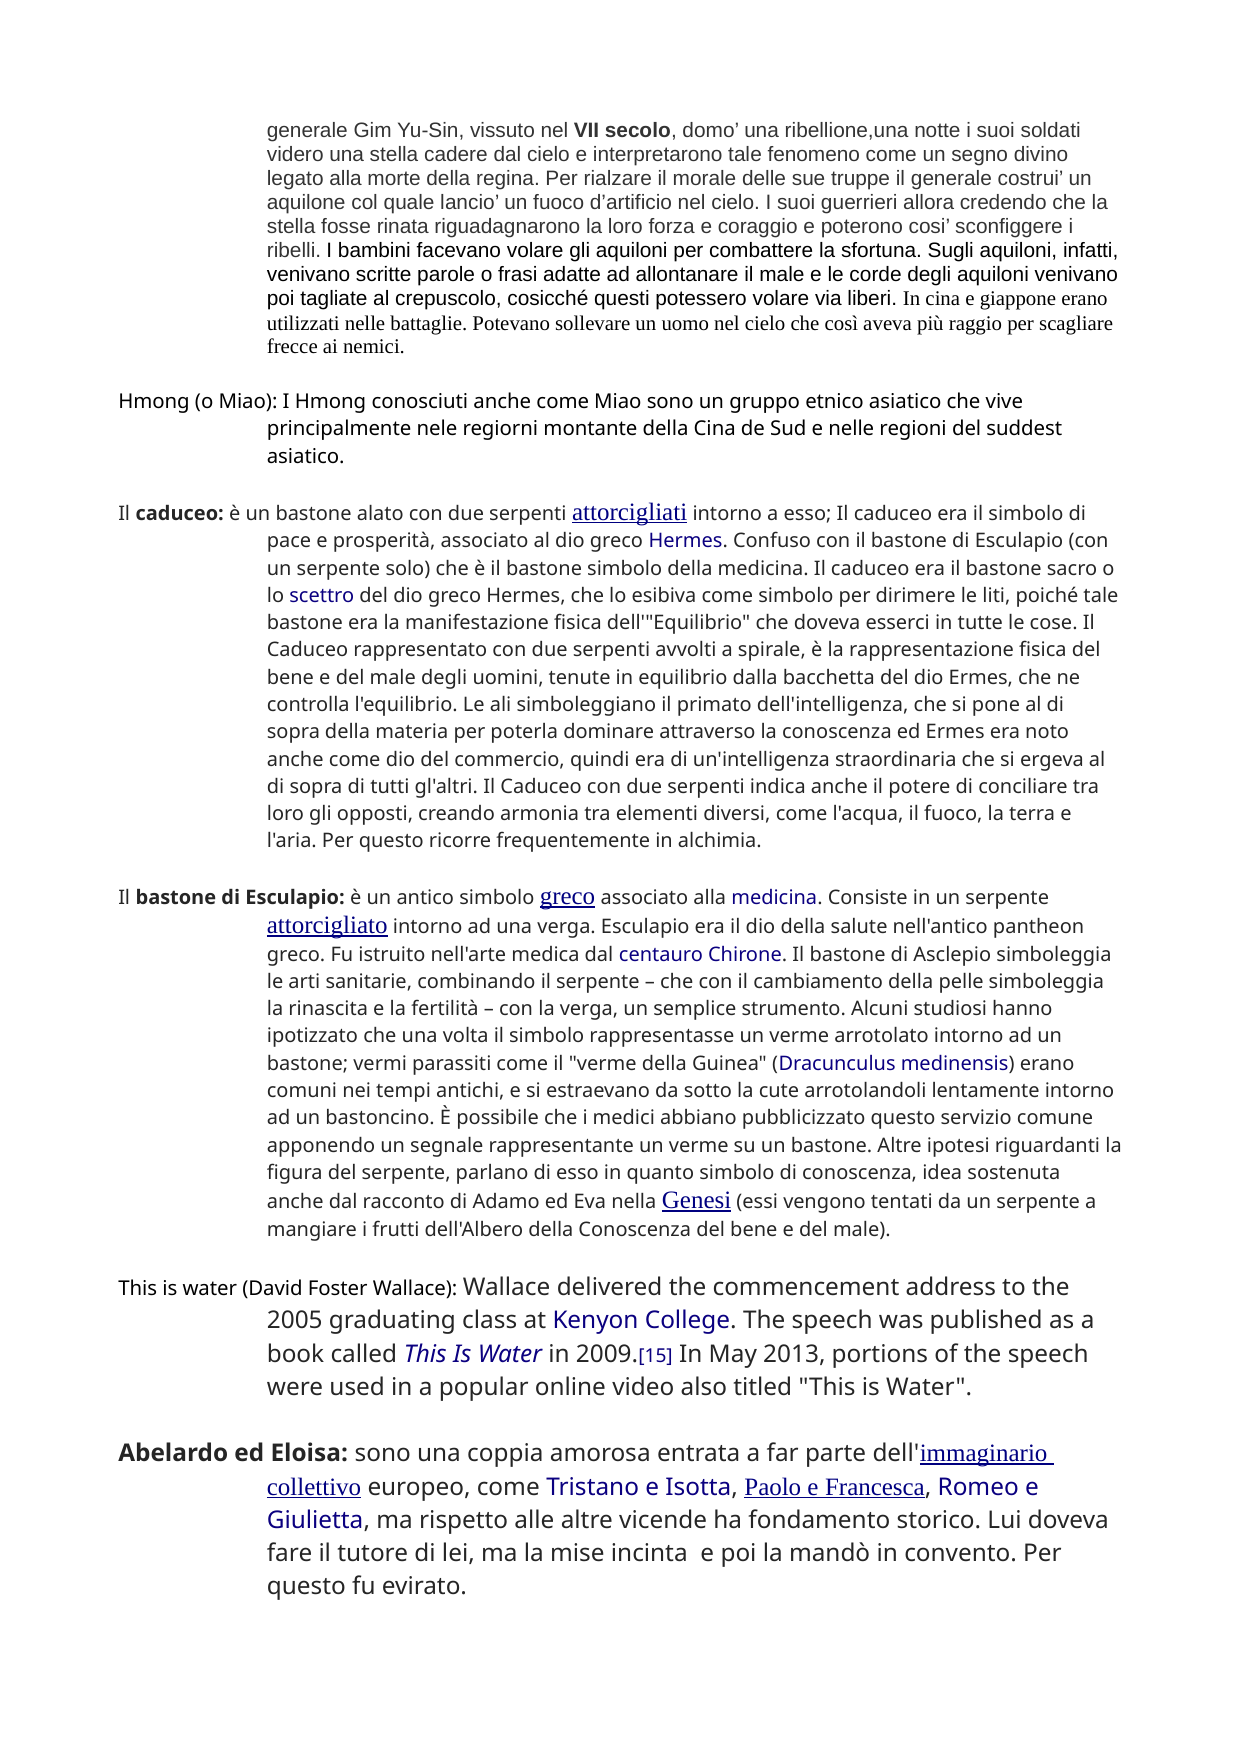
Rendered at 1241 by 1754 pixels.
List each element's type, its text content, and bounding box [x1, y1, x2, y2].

text Hmong (o Miao): I Hmong conosciuti anche come Miao sono un gruppo etnico asiatico che vive principalmente nele regiorni montante della Cina de Sud e nelle regioni del suddest asiatico. [118, 386, 1122, 469]
text This is water (David Foster Wallace): Wallace delivered the commencement address to the 2005 graduating class at Kenyon College. The speech was published as a book called This Is Water in 2009.[15] In May 2013, portions of the speech were used in a popular online video also titled "This is Water". [118, 1269, 1122, 1402]
text Il caduceo: è un bastone alato con due serpenti attorcigliati intorno a esso; Il caduceo era il simbolo di pace e prosperità, associato al dio greco Hermes. Confuso con il bastone di Esculapio (con un serpente solo) che è il bastone simbolo della medicina. Il caduceo era il bastone sacro o lo scettro del dio greco Hermes, che lo esibiva come simbolo per dirimere le liti, poiché tale bastone era la manifestazione fisica dell'"Equilibrio" che doveva esserci in tutte le cose. Il Caduceo rappresentato con due serpenti avvolti a spirale, è la rappresentazione fisica del bene e del male degli uomini, tenute in equilibrio dalla bacchetta del dio Ermes, che ne controlla l'equilibrio. Le ali simboleggiano il primato dell'intelligenza, che si pone al di sopra della materia per poterla dominare attraverso la conoscenza ed Ermes era noto anche come dio del commercio, quindi era di un'intelligenza straordinaria che si ergeva al di sopra di tutti gl'altri. Il Caduceo con due serpenti indica anche il potere di conciliare tra loro gli opposti, creando armonia tra elementi diversi, come l'acqua, il fuoco, la terra e l'aria. Per questo ricorre frequentemente in alchimia. [118, 497, 1122, 854]
text Il bastone di Esculapio: è un antico simbolo greco associato alla medicina. Consiste in un serpente attorcigliato intorno ad una verga. Esculapio era il dio della salute nell'antico pantheon greco. Fu istruito nell'arte medica dal centauro Chirone. Il bastone di Asclepio simboleggia le arti sanitarie, combinando il serpente – che con il cambiamento della pelle simboleggia la rinascita e la fertilità – con la verga, un semplice strumento. Alcuni studiosi hanno ipotizzato che una volta il simbolo rappresentasse un verme arrotolato intorno ad un bastone; vermi parassiti come il "verme della Guinea" (Dracunculus medinensis) erano comuni nei tempi antichi, e si estraevano da sotto la cute arrotolandoli lentamente intorno ad un bastoncino. È possibile che i medici abbiano pubblicizzato questo servizio comune apponendo un segnale rappresentante un verme su un bastone. Altre ipotesi riguardanti la figura del serpente, parlano di esso in quanto simbolo di conoscenza, idea sostenuta anche dal racconto di Adamo ed Eva nella Genesi (essi vengono tentati da un serpente a mangiare i frutti dell'Albero della Conoscenza del bene e del male). [118, 881, 1122, 1242]
text Abelardo ed Eloisa: sono una coppia amorosa entrata a far parte dell'immaginario collettivo europeo, come Tristano e Isotta, Paolo e Francesca, Romeo e Giulietta, ma rispetto alle altre vicende ha fondamento storico. Lui doveva fare il tutore di lei, ma la mise incinta e poi la mandò in convento. Per questo fu evirato. [118, 1436, 1122, 1602]
text generale Gim Yu-Sin, vissuto nel VII secolo, domo’ una ribellione,una notte i suoi soldati videro una stella cadere dal cielo e interpretarono tale fenomeno come un segno divino legato alla morte della regina. Per rialzare il morale delle sue truppe il generale costrui’ un aquilone col quale lancio’ un fuoco d’artificio nel cielo. I suoi guerrieri allora credendo che la stella fosse rinata riguadagnarono la loro forza e coraggio e poterono cosi’ sconfiggere i ribelli. I bambini facevano volare gli aquiloni per combattere la sfortuna. Sugli aquiloni, infatti, venivano scritte parole o frasi adatte ad allontanare il male e le corde degli aquiloni venivano poi tagliate al crepuscolo, cosicché questi potessero volare via liberi. In cina e giappone erano utilizzati nelle battaglie. Potevano sollevare un uomo nel cielo che così aveva più raggio per scagliare frecce ai nemici. [118, 118, 1122, 358]
